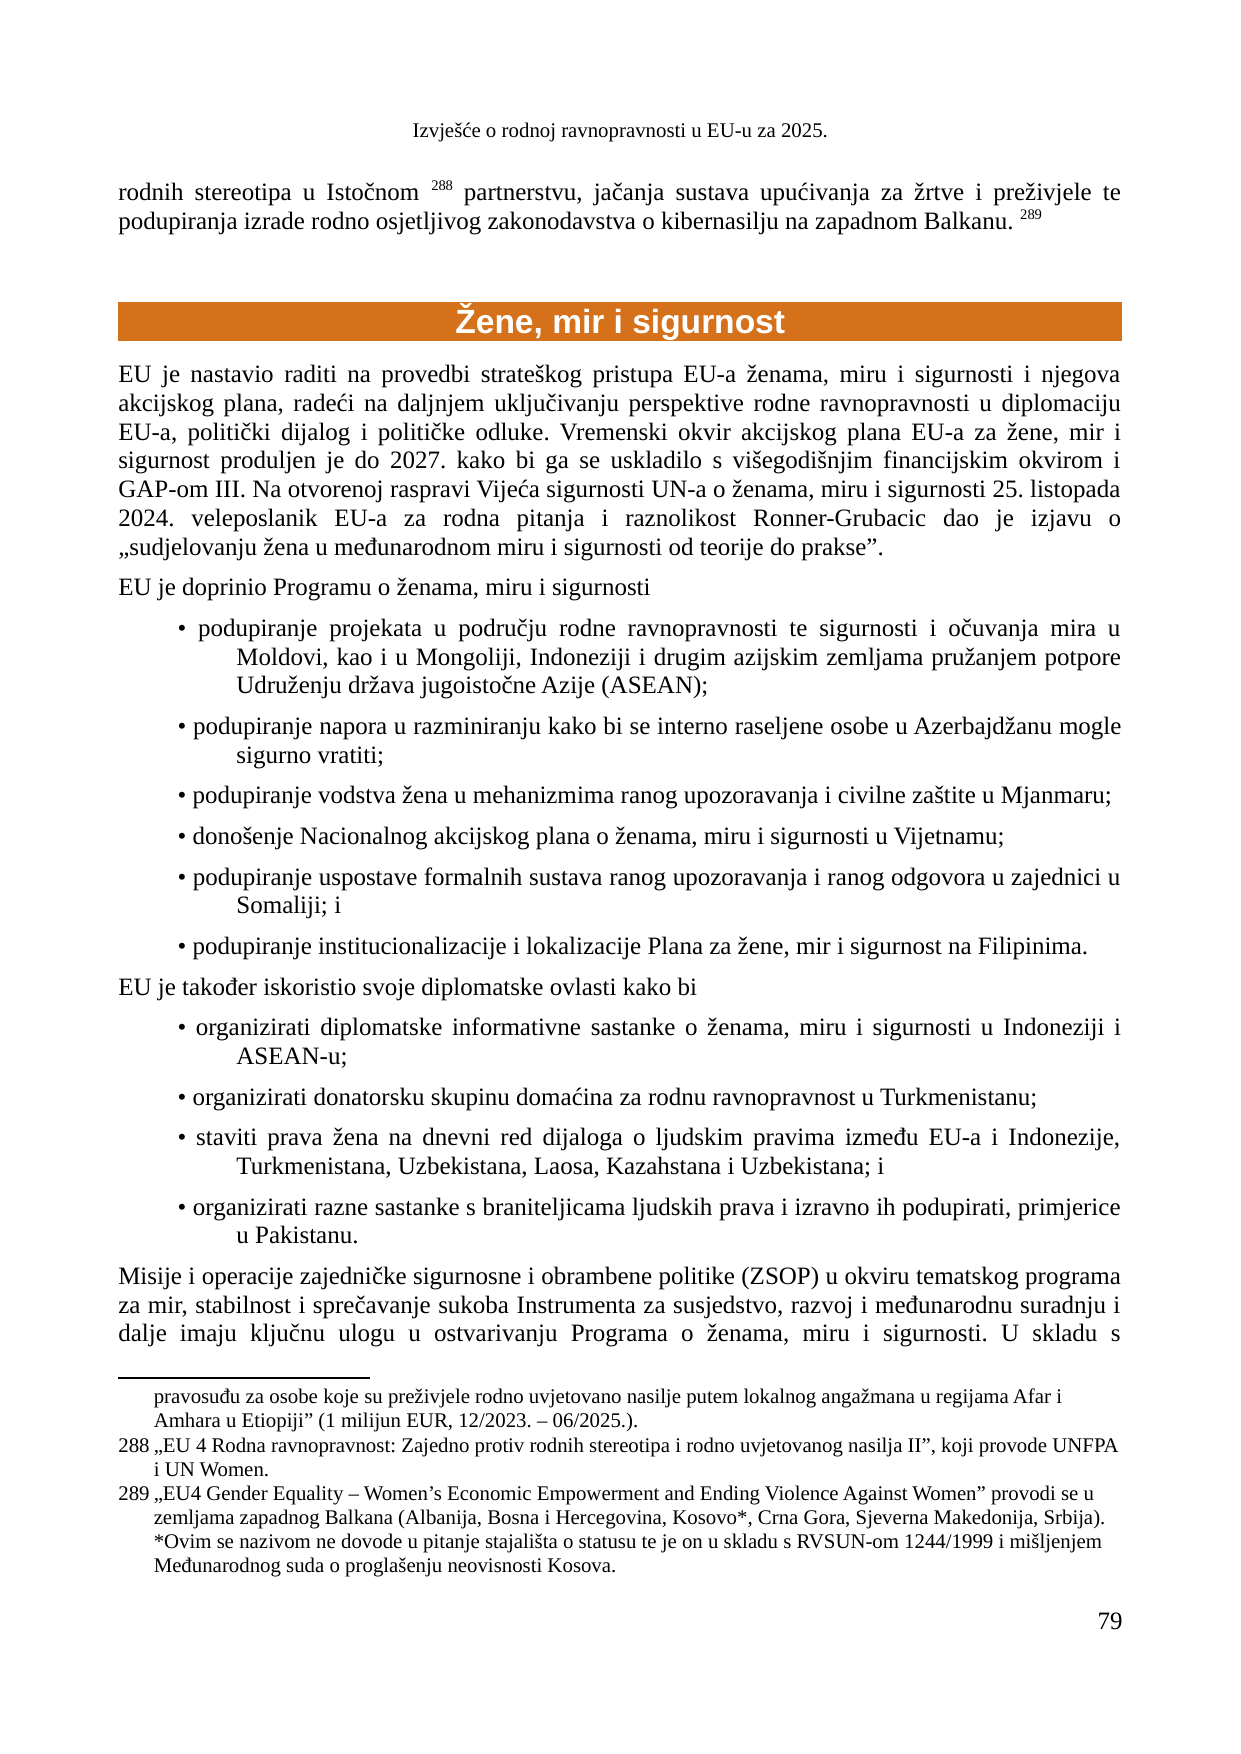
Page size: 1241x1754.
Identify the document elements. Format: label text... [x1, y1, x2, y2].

text EU je doprinio Programu o ženama, miru i sigurnosti [118, 572, 1122, 601]
text Misije i operacije zajedničke sigurnosne i obrambene politike (ZSOP) u okviru tematskog programa za mir, stabilnost i sprečavanje sukoba Instrumenta za susjedstvo, razvoj i međunarodnu suradnju i dalje imaju ključnu ulogu u ostvarivanju Programa o ženama, miru i sigurnosti. U skladu s [118, 1261, 1122, 1347]
text • podupiranje institucionalizacije i lokalizacije Plana za žene, mir i sigurnost na Filipinima. [177, 931, 1122, 960]
text • organizirati razne sastanke s braniteljicama ljudskih prava i izravno ih podupirati, primjerice u Pakistanu. [177, 1192, 1122, 1249]
text • organizirati diplomatske informativne sastanke o ženama, miru i sigurnosti u Indoneziji i ASEAN-u; [177, 1012, 1122, 1070]
text • donošenje Nacionalnog akcijskog plana o ženama, miru i sigurnosti u Vijetnamu; [177, 821, 1122, 850]
text • organizirati donatorsku skupinu domaćina za rodnu ravnopravnost u Turkmenistanu; [177, 1082, 1122, 1110]
text „EU 4 Rodna ravnopravnost: Zajedno protiv rodnih stereotipa i rodno uvjetovanog nasilja II”, koji provode UNFPA i UN Women. [118, 1432, 1122, 1481]
text • podupiranje projekata u području rodne ravnopravnosti te sigurnosti i očuvanja mira u Moldovi, kao i u Mongoliji, Indoneziji i drugim azijskim zemljama pružanjem potpore Udruženju država jugoistočne Azije (ASEAN); [177, 613, 1122, 699]
text „EU4 Gender Equality – Women’s Economic Empowerment and Ending Violence Against Women” provodi se u zemljama zapadnog Balkana (Albanija, Bosna i Hercegovina, Kosovo*, Crna Gora, Sjeverna Makedonija, Srbija). *Ovim se nazivom ne dovode u pitanje stajališta o statusu te je on u skladu s RVSUN-om 1244/1999 i mišljenjem Međunarodnog suda o proglašenju neovisnosti Kosova. [118, 1481, 1122, 1577]
text rodnih stereotipa u Istočnom partnerstvu, jačanja sustava upućivanja za žrtve i preživjele te podupiranja izrade rodno osjetljivog zakonodavstva o kibernasilju na zapadnom Balkanu. [118, 177, 1122, 234]
text • podupiranje vodstva žena u mehanizmima ranog upozoravanja i civilne zaštite u Mjanmaru; [177, 780, 1122, 809]
text EU je nastavio raditi na provedbi strateškog pristupa EU-a ženama, miru i sigurnosti i njegova akcijskog plana, radeći na daljnjem uključivanju perspektive rodne ravnopravnosti u diplomaciju EU-a, politički dijalog i političke odluke. Vremenski okvir akcijskog plana EU-a za žene, mir i sigurnost produljen je do 2027. kako bi ga se uskladilo s višegodišnjim financijskim okvirom i GAP-om III. Na otvorenoj raspravi Vijeća sigurnosti UN-a o ženama, miru i sigurnosti 25. listopada 2024. veleposlanik EU-a za rodna pitanja i raznolikost Ronner-Grubacic dao je izjavu o „sudjelovanju žena u međunarodnom miru i sigurnosti od teorije do prakse”. [118, 359, 1122, 560]
subtitle Žene, mir i sigurnost [118, 302, 1122, 341]
text • podupiranje napora u razminiranju kako bi se interno raseljene osobe u Azerbajdžanu mogle sigurno vratiti; [177, 711, 1122, 768]
text • staviti prava žena na dnevni red dijaloga o ljudskim pravima između EU-a i Indonezije, Turkmenistana, Uzbekistana, Laosa, Kazahstana i Uzbekistana; i [177, 1122, 1122, 1180]
text pravosuđu za osobe koje su preživjele rodno uvjetovano nasilje putem lokalnog angažmana u regijama Afar i Amhara u Etiopiji” (1 milijun EUR, 12/2023. – 06/2025.). [118, 1384, 1122, 1432]
text EU je također iskoristio svoje diplomatske ovlasti kako bi [118, 972, 1122, 1000]
text • podupiranje uspostave formalnih sustava ranog upozoravanja i ranog odgovora u zajednici u Somaliji; i [177, 862, 1122, 919]
